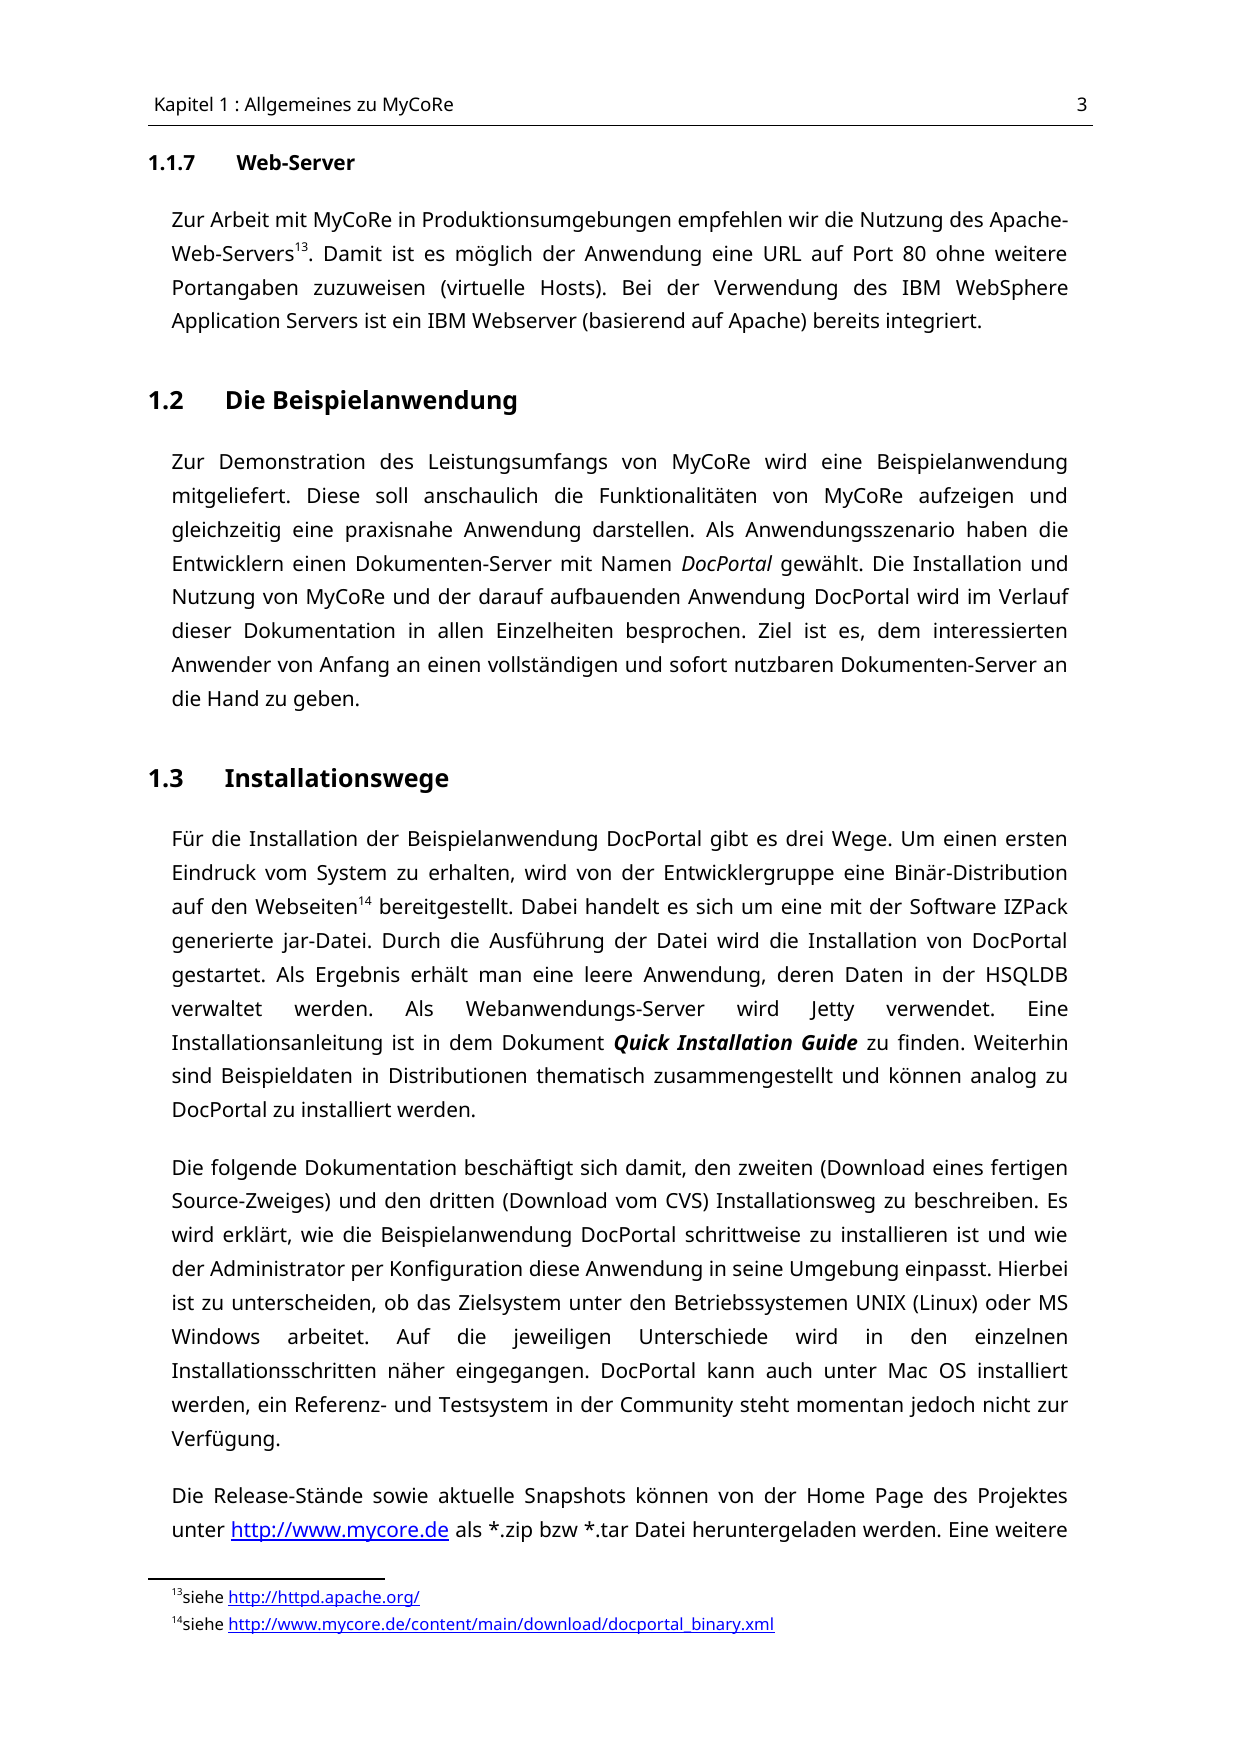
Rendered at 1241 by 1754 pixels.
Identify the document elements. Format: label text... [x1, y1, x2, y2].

text Für die Installation der Beispielanwendung DocPortal gibt es drei Wege. Um einen ersten Eindruck vom System zu erhalten, wird von der Entwicklergruppe eine Binär-Distribution auf den Webseiten bereitgestellt. Dabei handelt es sich um eine mit der Software IZPack generierte jar-Datei. Durch die Ausführung der Datei wird die Installation von DocPortal gestartet. Als Ergebnis erhält man eine leere Anwendung, deren Daten in der HSQLDB verwaltet werden. Als Webanwendungs-Server wird Jetty verwendet. Eine Installationsanleitung ist in dem Dokument Quick Installation Guide zu finden. Weiterhin sind Beispieldaten in Distributionen thematisch zusammengestellt und können analog zu DocPortal zu installiert werden. [171, 824, 1069, 1124]
text Zur Demonstration des Leistungsumfangs von MyCoRe wird eine Beispielanwendung mitgeliefert. Diese soll anschaulich die Funktionalitäten von MyCoRe aufzeigen und gleichzeitig eine praxisnahe Anwendung darstellen. Als Anwendungsszenario haben die Entwicklern einen Dokumenten-Server mit Namen DocPortal gewählt. Die Installation und Nutzung von MyCoRe und der darauf aufbauenden Anwendung DocPortal wird im Verlauf dieser Dokumentation in allen Einzelheiten besprochen. Ziel ist es, dem interessierten Anwender von Anfang an einen vollständigen und sofort nutzbaren Dokumenten-Server an die Hand zu geben. [171, 447, 1069, 712]
subtitle Web-Server [148, 148, 1092, 176]
text Die Release-Stände sowie aktuelle Snapshots können von der Home Page des Projektes unter http://www.mycore.de als *.zip bzw *.tar Datei heruntergeladen werden. Eine weitere [171, 1481, 1069, 1543]
text siehe http://httpd.apache.org/ [171, 1585, 1069, 1608]
subtitle Die Beispielanwendung [148, 383, 1092, 417]
text Die folgende Dokumentation beschäftigt sich damit, den zweiten (Download eines fertigen Source-Zweiges) und den dritten (Download vom CVS) Installationsweg zu beschreiben. Es wird erklärt, wie die Beispielanwendung DocPortal schrittweise zu installieren ist und wie der Administrator per Konfiguration diese Anwendung in seine Umgebung einpasst. Hierbei ist zu unterscheiden, ob das Zielsystem unter den Betriebssystemen UNIX (Linux) oder MS Windows arbeitet. Auf die jeweiligen Unterschiede wird in den einzelnen Installationsschritten näher eingegangen. DocPortal kann auch unter Mac OS installiert werden, ein Referenz- und Testsystem in der Community steht momentan jedoch nicht zur Verfügung. [171, 1153, 1069, 1452]
text Zur Arbeit mit MyCoRe in Produktionsumgebungen empfehlen wir die Nutzung des Apache-Web-Servers. Damit ist es möglich der Anwendung eine URL auf Port 80 ohne weitere Portangaben zuzuweisen (virtuelle Hosts). Bei der Verwendung des IBM WebSphere Application Servers ist ein IBM Webserver (basierend auf Apache) bereits integriert. [171, 205, 1069, 335]
text siehe http://www.mycore.de/content/main/download/docportal_binary.xml [171, 1613, 1069, 1636]
subtitle Installationswege [148, 760, 1092, 794]
